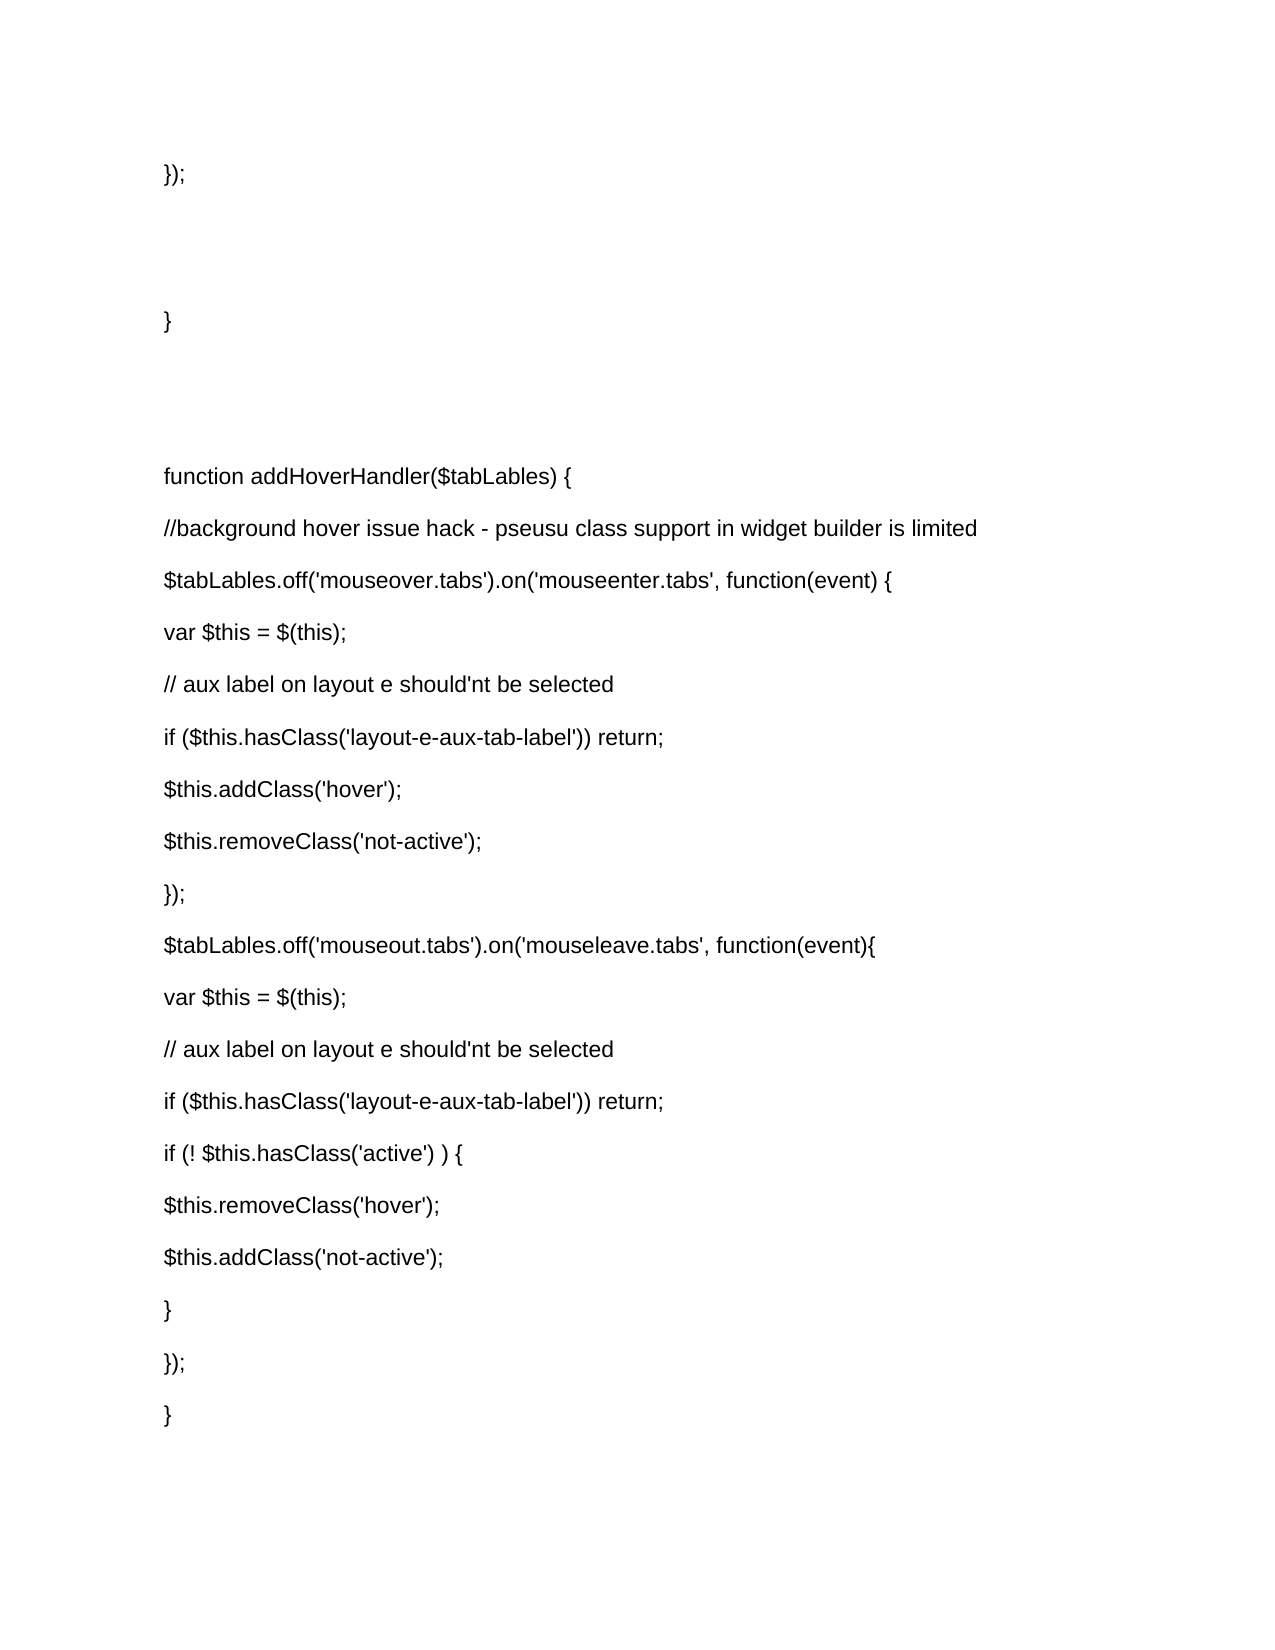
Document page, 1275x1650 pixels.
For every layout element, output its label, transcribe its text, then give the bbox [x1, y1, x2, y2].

table_cell if ($this.hasClass('layout-e-aux-tab-label')) return; [153, 1078, 1125, 1130]
table_cell // aux label on layout e should'nt be selected [153, 661, 1125, 713]
table_cell $this.addClass('hover'); [153, 765, 1125, 817]
table_cell [153, 401, 1125, 453]
table_cell }); [153, 1338, 1125, 1390]
table_cell $this.removeClass('not-active'); [153, 817, 1125, 869]
table_cell [153, 349, 1125, 401]
table_cell //background hover issue hack - pseusu class support in widget builder is limited [153, 505, 1125, 557]
table_cell var $this = $(this); [153, 609, 1125, 661]
table_cell [153, 1442, 1125, 1494]
table_cell [153, 202, 1125, 249]
table_cell $tabLables.off('mouseover.tabs').on('mouseenter.tabs', function(event) { [153, 557, 1125, 609]
table_cell }); [153, 150, 1125, 202]
table_cell } [153, 296, 1125, 348]
table_cell $this.removeClass('hover'); [153, 1182, 1125, 1234]
table_cell if ($this.hasClass('layout-e-aux-tab-label')) return; [153, 713, 1125, 765]
table_cell // aux label on layout e should'nt be selected [153, 1026, 1125, 1078]
table_cell function addHoverHandler($tabLables) { [153, 453, 1125, 505]
table_cell $tabLables.off('mouseout.tabs').on('mouseleave.tabs', function(event){ [153, 921, 1125, 973]
table_cell var $this = $(this); [153, 974, 1125, 1026]
table_cell } [153, 1390, 1125, 1442]
table_cell if (! $this.hasClass('active') ) { [153, 1130, 1125, 1182]
table_cell } [153, 1286, 1125, 1338]
table_cell [153, 249, 1125, 296]
table_cell $this.addClass('not-active'); [153, 1234, 1125, 1286]
table_cell }); [153, 869, 1125, 921]
